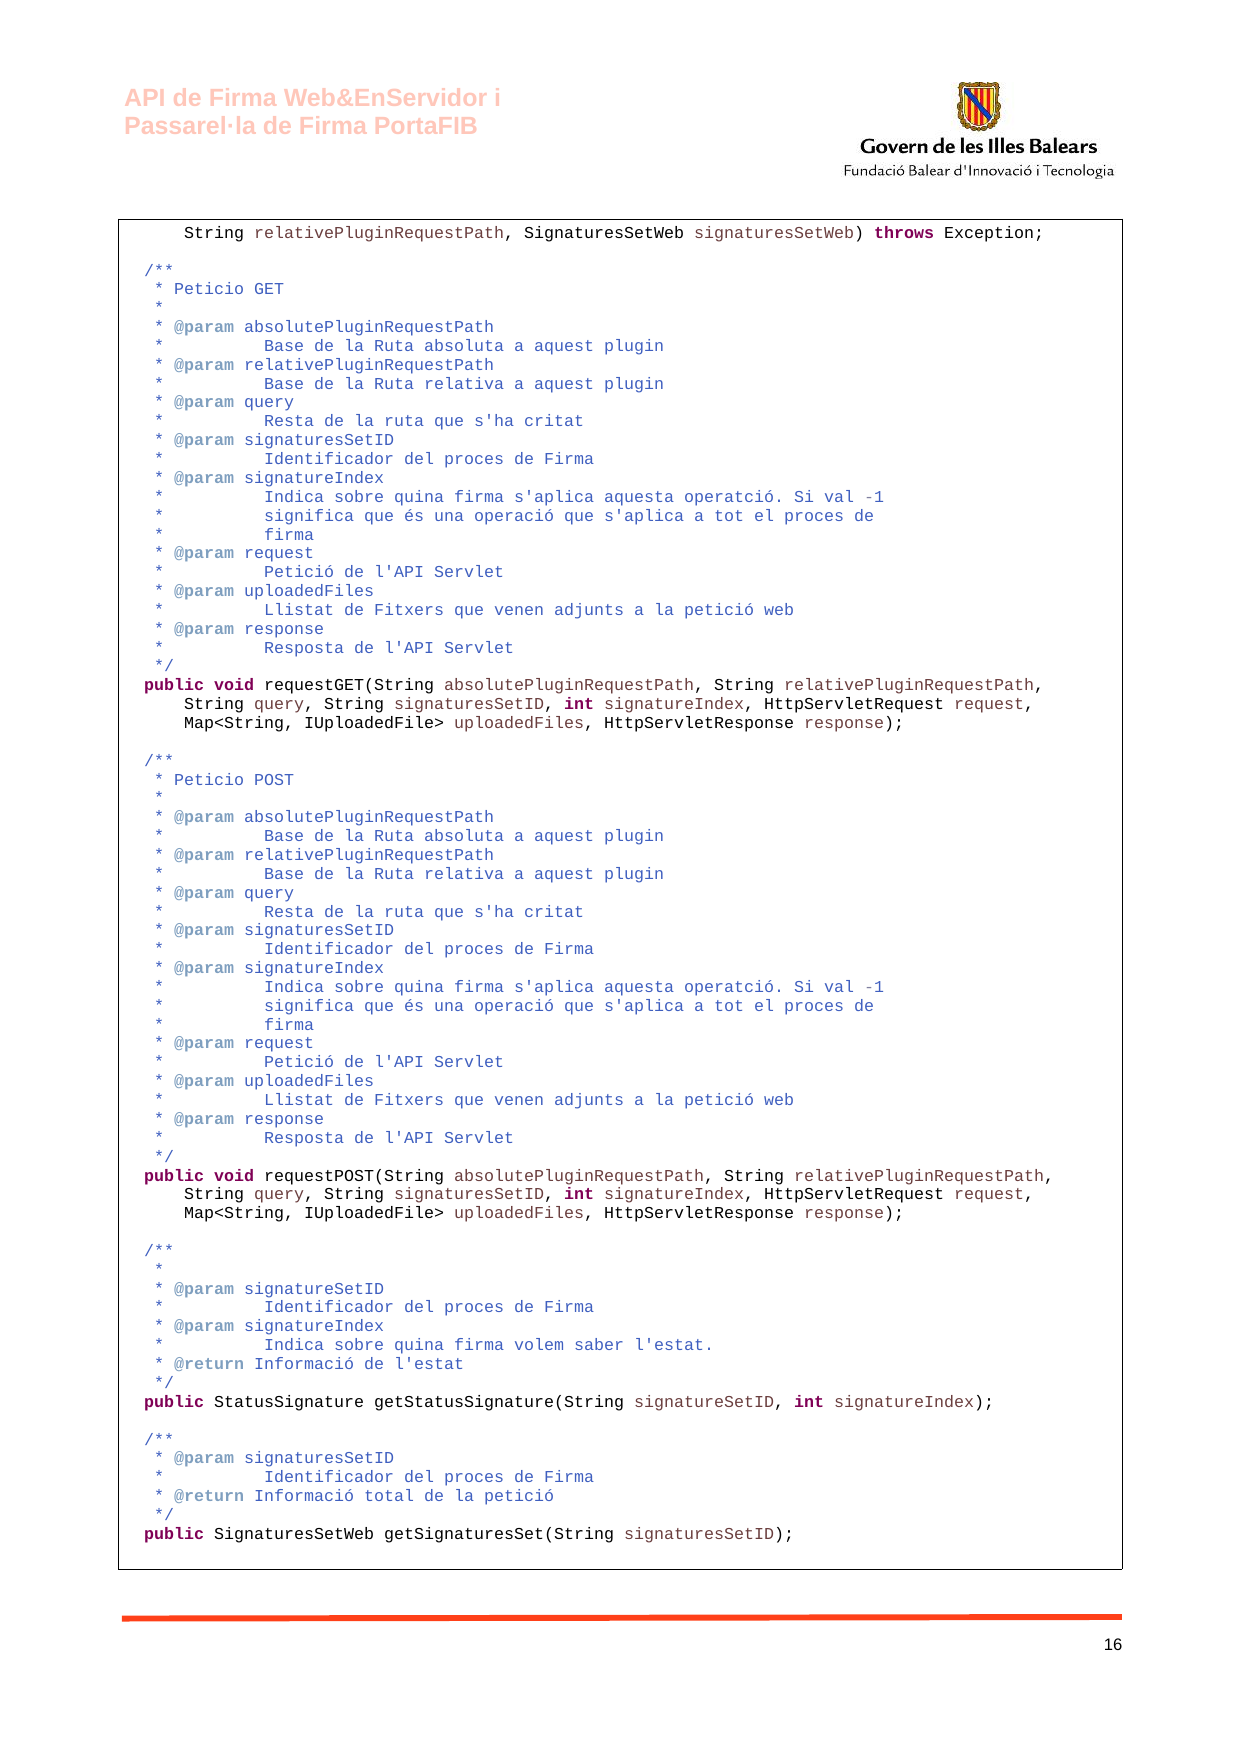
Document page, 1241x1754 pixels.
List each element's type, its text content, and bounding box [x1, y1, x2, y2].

table_header String relativePluginRequestPath, SignaturesSetWeb signaturesSetWeb) throws Exception; /** * Peticio GET * * @param absolutePluginRequestPath * Base de la Ruta absoluta a aquest plugin * @param relativePluginRequestPath * Base de la Ruta relativa a aquest plugin * @param query * Resta de la ruta que s'ha critat * @param signaturesSetID * Identificador del proces de Firma * @param signatureIndex * Indica sobre quina firma s'aplica aquesta operatció. Si val -1 * significa que és una operació que s'aplica a tot el proces de * firma * @param request * Petició de l'API Servlet * @param uploadedFiles * Llistat de Fitxers que venen adjunts a la petició web * @param response * Resposta de l'API Servlet */ public void requestGET(String absolutePluginRequestPath, String relativePluginRequestPath, String query, String signaturesSetID, int signatureIndex, HttpServletRequest request, Map<String, IUploadedFile> uploadedFiles, HttpServletResponse response); /** * Peticio POST * * @param absolutePluginRequestPath * Base de la Ruta absoluta a aquest plugin * @param relativePluginRequestPath * Base de la Ruta relativa a aquest plugin * @param query * Resta de la ruta que s'ha critat * @param signaturesSetID * Identificador del proces de Firma * @param signatureIndex * Indica sobre quina firma s'aplica aquesta operatció. Si val -1 * significa que és una operació que s'aplica a tot el proces de * firma * @param request * Petició de l'API Servlet * @param uploadedFiles * Llistat de Fitxers que venen adjunts a la petició web * @param response * Resposta de l'API Servlet */ public void requestPOST(String absolutePluginRequestPath, String relativePluginRequestPath, String query, String signaturesSetID, int signatureIndex, HttpServletRequest request, Map<String, IUploadedFile> uploadedFiles, HttpServletResponse response); /** * * @param signatureSetID * Identificador del proces de Firma * @param signatureIndex * Indica sobre quina firma volem saber l'estat. * @return Informació de l'estat */ public StatusSignature getStatusSignature(String signatureSetID, int signatureIndex); /** * @param signaturesSetID * Identificador del proces de Firma * @return Informació total de la petició */ public SignaturesSetWeb getSignaturesSet(String signaturesSetID); [119, 220, 1122, 1569]
picture [840, 82, 1117, 179]
